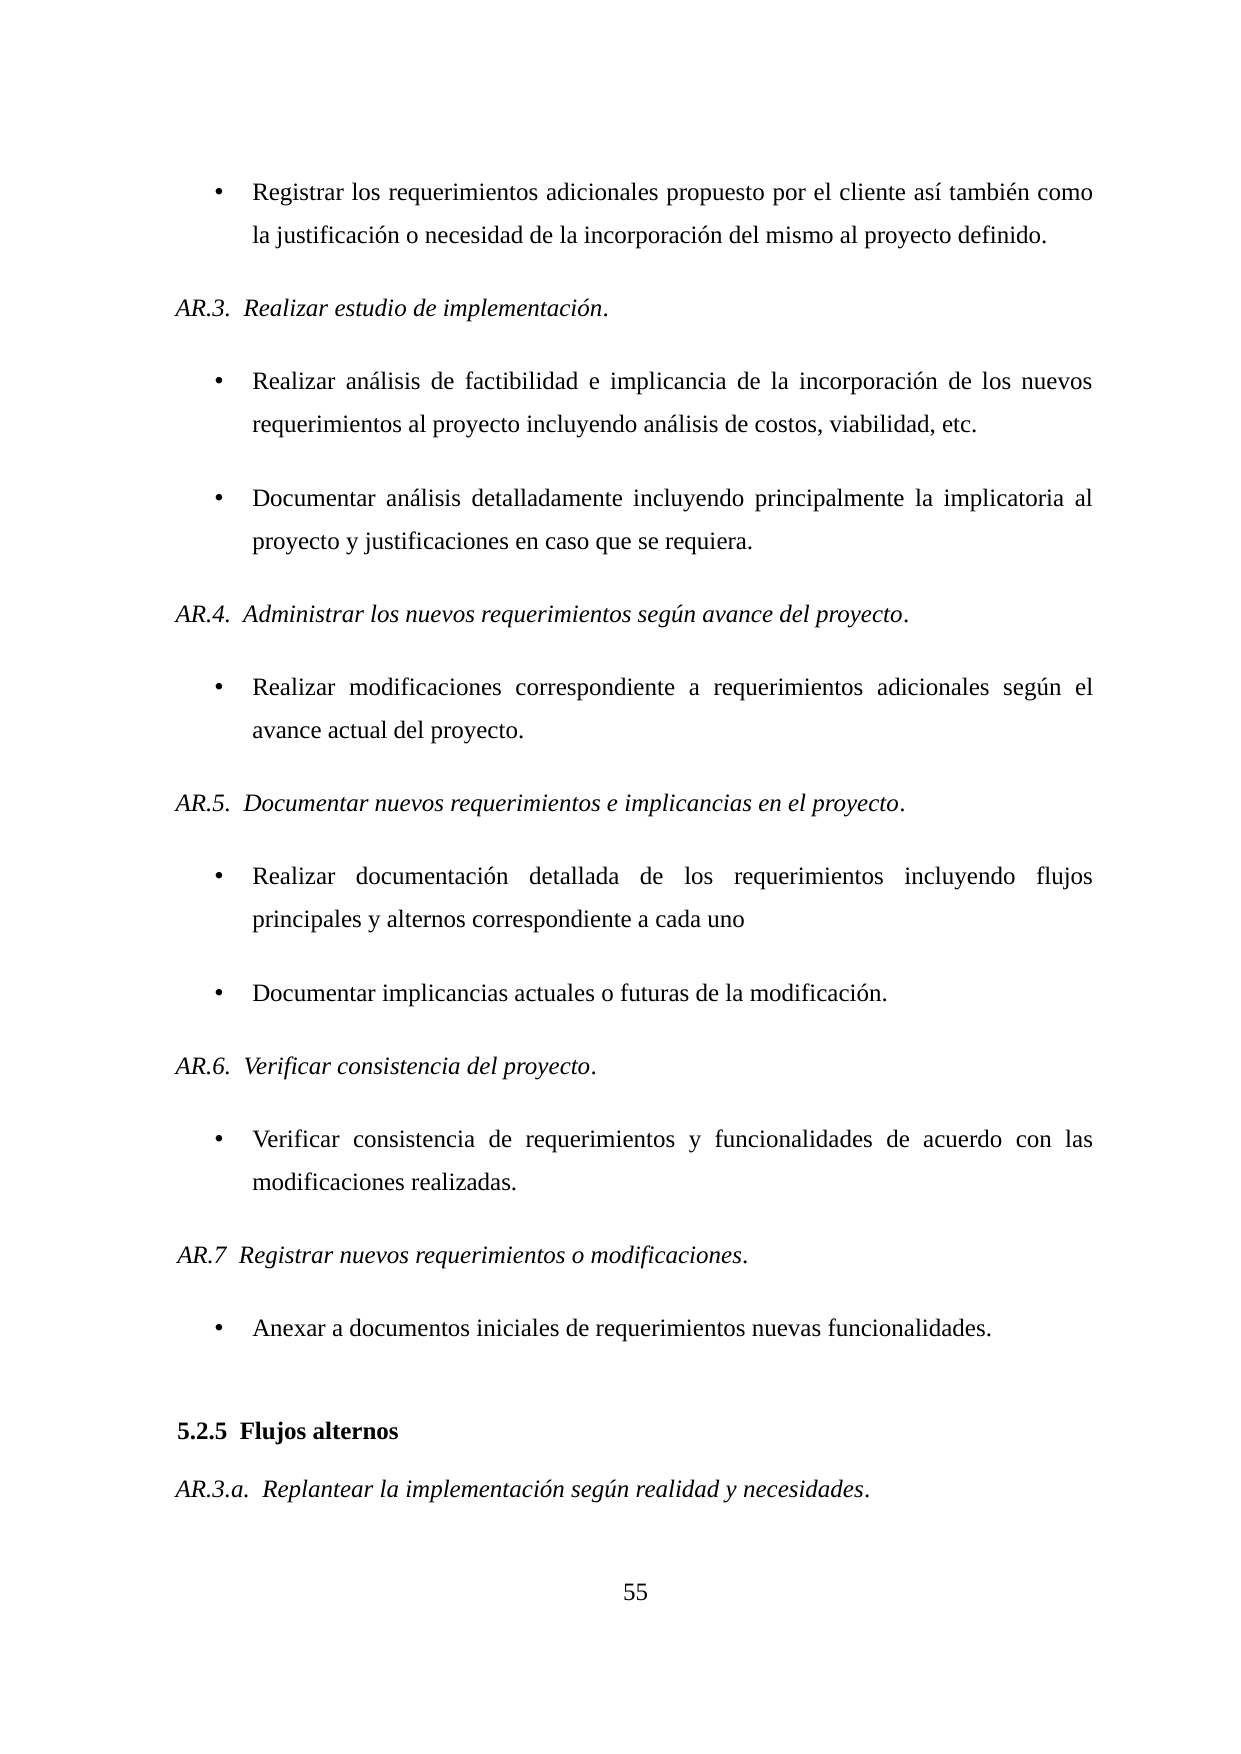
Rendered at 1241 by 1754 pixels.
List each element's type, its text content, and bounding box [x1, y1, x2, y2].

list Verificar consistencia de requerimientos y funcionalidades de acuerdo con las modificaciones realizadas. [214, 1124, 1093, 1196]
text 5.2.5 Flujos alternos [177, 1416, 1093, 1445]
list AR.6. Verificar consistencia del proyecto. [175, 1051, 1093, 1079]
text AR.7 Registrar nuevos requerimientos o modificaciones. [175, 1240, 1093, 1269]
list AR.4. Administrar los nuevos requerimientos según avance del proyecto. [175, 599, 1093, 628]
list Registrar los requerimientos adicionales propuesto por el cliente así también como la justificación o necesidad de la incorporación del mismo al proyecto definido. [214, 177, 1093, 249]
list Realizar documentación detallada de los requerimientos incluyendo flujos principales y alternos correspondiente a cada uno [214, 861, 1093, 933]
list AR.3. Realizar estudio de implementación. [175, 293, 1093, 322]
list Realizar análisis de factibilidad e implicancia de la incorporación de los nuevos requerimientos al proyecto incluyendo análisis de costos, viabilidad, etc. [214, 366, 1093, 438]
list Realizar modificaciones correspondiente a requerimientos adicionales según el avance actual del proyecto. [214, 672, 1093, 744]
list Anexar a documentos iniciales de requerimientos nuevas funcionalidades. [214, 1313, 1093, 1342]
list Documentar análisis detalladamente incluyendo principalmente la implicatoria al proyecto y justificaciones en caso que se requiera. [214, 483, 1093, 554]
list AR.5. Documentar nuevos requerimientos e implicancias en el proyecto. [175, 788, 1093, 817]
list Documentar implicancias actuales o futuras de la modificación. [214, 978, 1093, 1006]
list AR.3.a. Replantear la implementación según realidad y necesidades. [175, 1474, 1093, 1503]
